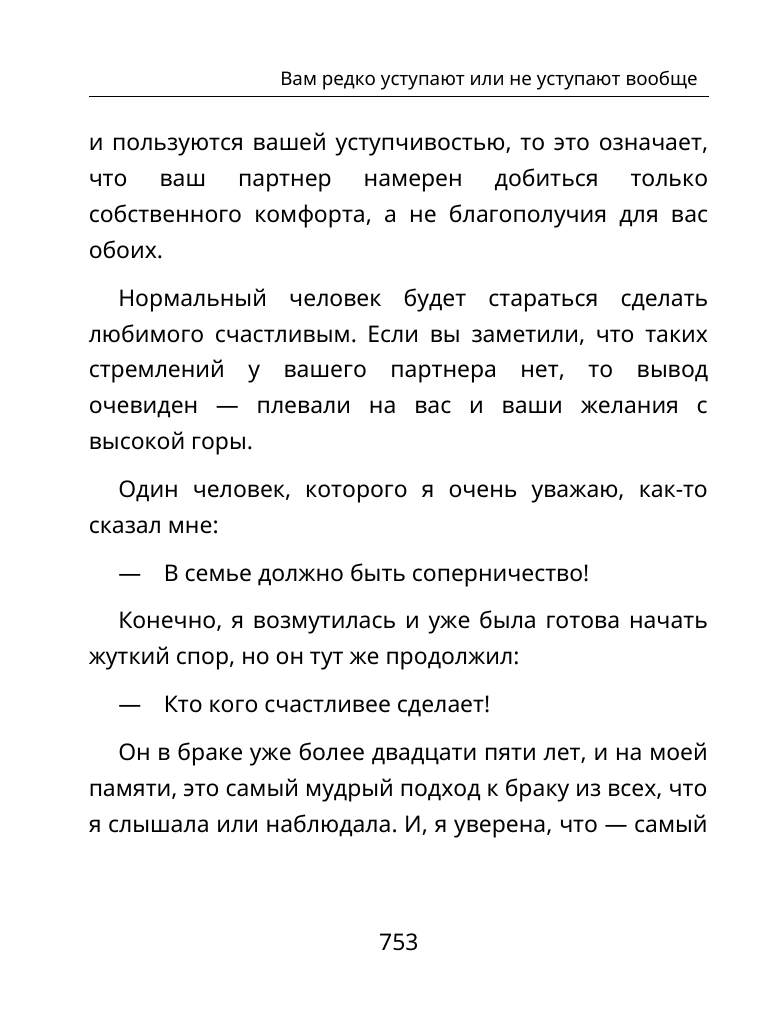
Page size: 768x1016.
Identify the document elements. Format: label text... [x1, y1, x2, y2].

text Он в браке уже более двадцати пяти лет, и на моей памяти, это самый мудрый подход к браку из всех, что я слышала или наблюдала. И, я уверена, что — самый [88, 736, 709, 839]
text Нормальный человек будет стараться сделать любимого счастливым. Если вы заметили, что таких стремлений у вашего партнера нет, то вывод очевиден — плевали на вас и ваши желания с высокой горы. [88, 282, 709, 457]
text Один человек, которого я очень уважаю, как-то сказал мне: [88, 473, 709, 540]
list В семье должно быть соперничество! [88, 557, 709, 588]
list Кто кого счастливее сделает! [88, 688, 709, 719]
text Конечно, я возмутилась и уже была готова начать жуткий спор, но он тут же продолжил: [88, 604, 709, 672]
text и пользуются вашей уступчивостью, то это означает, что ваш партнер намерен добиться только собственного комфорта, а не благополучия для вас обоих. [88, 126, 709, 265]
